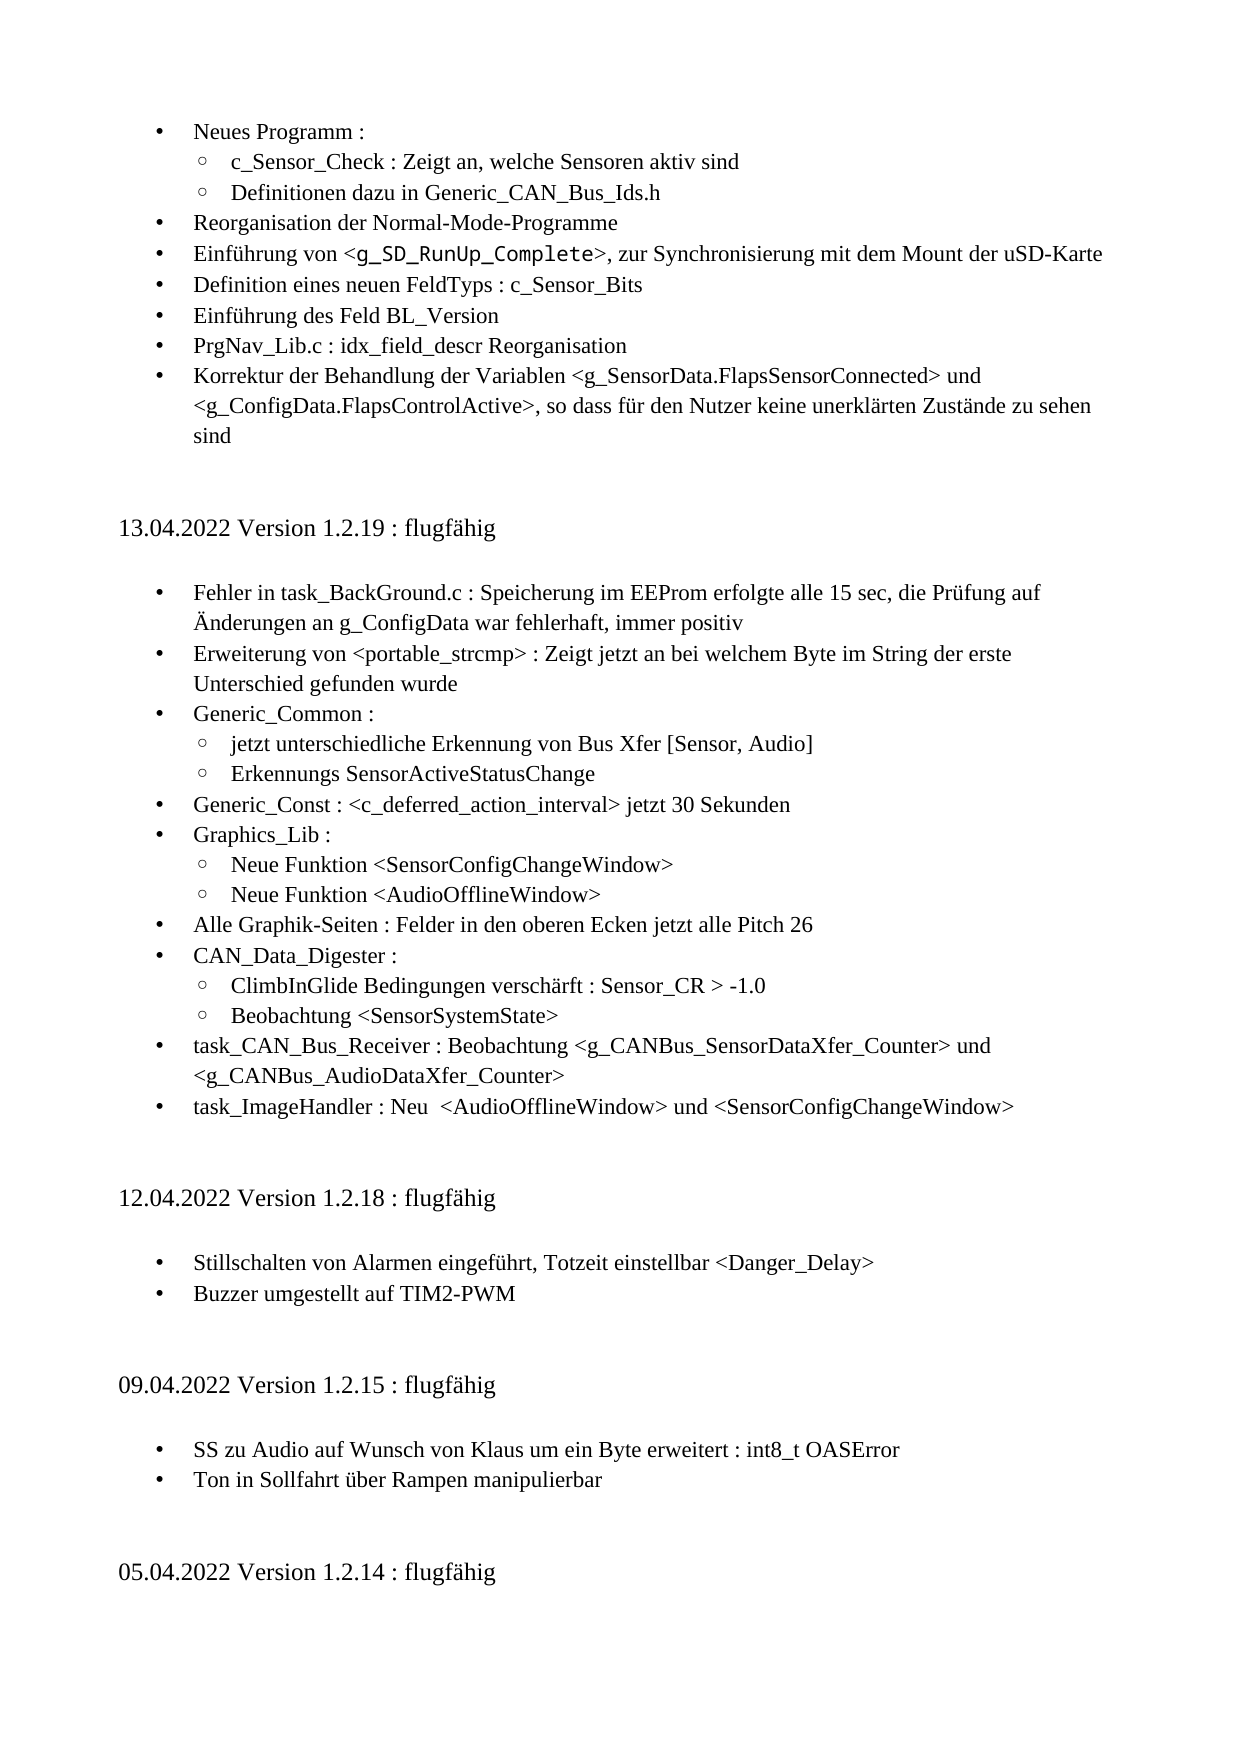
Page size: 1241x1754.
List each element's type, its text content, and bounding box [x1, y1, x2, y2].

text 13.04.2022 Version 1.2.19 : flugfähig [118, 513, 1122, 542]
list Reorganisation der Normal-Mode-Programme [156, 209, 1122, 235]
list c_Sensor_Check : Zeigt an, welche Sensoren aktiv sind [193, 148, 1122, 175]
list Beobachtung <SensorSystemState> [193, 1002, 1122, 1028]
list Neue Funktion <AudioOfflineWindow> [193, 881, 1122, 908]
text 12.04.2022 Version 1.2.18 : flugfähig [118, 1183, 1122, 1212]
list Korrektur der Behandlung der Variablen <g_SensorData.FlapsSensorConnected> und <g_ConfigData.FlapsControlActive>, so dass für den Nutzer keine unerklärten Zustände zu sehen sind [156, 362, 1122, 449]
list Neues Programm : [156, 118, 1122, 144]
list Definitionen dazu in Generic_CAN_Bus_Ids.h [193, 178, 1122, 205]
list jetzt unterschiedliche Erkennung von Bus Xfer [Sensor, Audio] [193, 730, 1122, 757]
list Neue Funktion <SensorConfigChangeWindow> [193, 851, 1122, 877]
list Fehler in task_BackGround.c : Speicherung im EEProm erfolgte alle 15 sec, die Prüfung auf Änderungen an g_ConfigData war fehlerhaft, immer positiv [156, 579, 1122, 636]
list Alle Graphik-Seiten : Felder in den oberen Ecken jetzt alle Pitch 26 [156, 912, 1122, 938]
list Einführung des Feld BL_Version [156, 302, 1122, 328]
list CAN_Data_Digester : [156, 942, 1122, 968]
list Graphics_Lib : [156, 821, 1122, 847]
text 09.04.2022 Version 1.2.15 : flugfähig [118, 1370, 1122, 1399]
list Ton in Sollfahrt über Rampen manipulierbar [156, 1467, 1122, 1493]
text 05.04.2022 Version 1.2.14 : flugfähig [118, 1557, 1122, 1586]
list Buzzer umgestellt auf TIM2-PWM [156, 1280, 1122, 1306]
list SS zu Audio auf Wunsch von Klaus um ein Byte erweitert : int8_t OASError [156, 1436, 1122, 1463]
list Generic_Const : <c_deferred_action_interval> jetzt 30 Sekunden [156, 791, 1122, 817]
list Definition eines neuen FeldTyps : c_Sensor_Bits [156, 272, 1122, 298]
list Erkennungs SensorActiveStatusChange [193, 761, 1122, 787]
list task_CAN_Bus_Receiver : Beobachtung <g_CANBus_SensorDataXfer_Counter> und <g_CANBus_AudioDataXfer_Counter> [156, 1032, 1122, 1089]
list Einführung von <g_SD_RunUp_Complete>, zur Synchronisierung mit dem Mount der uSD-Karte [156, 239, 1122, 267]
list task_ImageHandler : Neu <AudioOfflineWindow> und <SensorConfigChangeWindow> [156, 1093, 1122, 1119]
list PrgNav_Lib.c : idx_field_descr Reorganisation [156, 332, 1122, 358]
list ClimbInGlide Bedingungen verschärft : Sensor_CR > -1.0 [193, 972, 1122, 998]
list Erweiterung von <portable_strcmp> : Zeigt jetzt an bei welchem Byte im String der erste Unterschied gefunden wurde [156, 640, 1122, 696]
list Generic_Common : [156, 700, 1122, 726]
list Stillschalten von Alarmen eingeführt, Totzeit einstellbar <Danger_Delay> [156, 1249, 1122, 1276]
